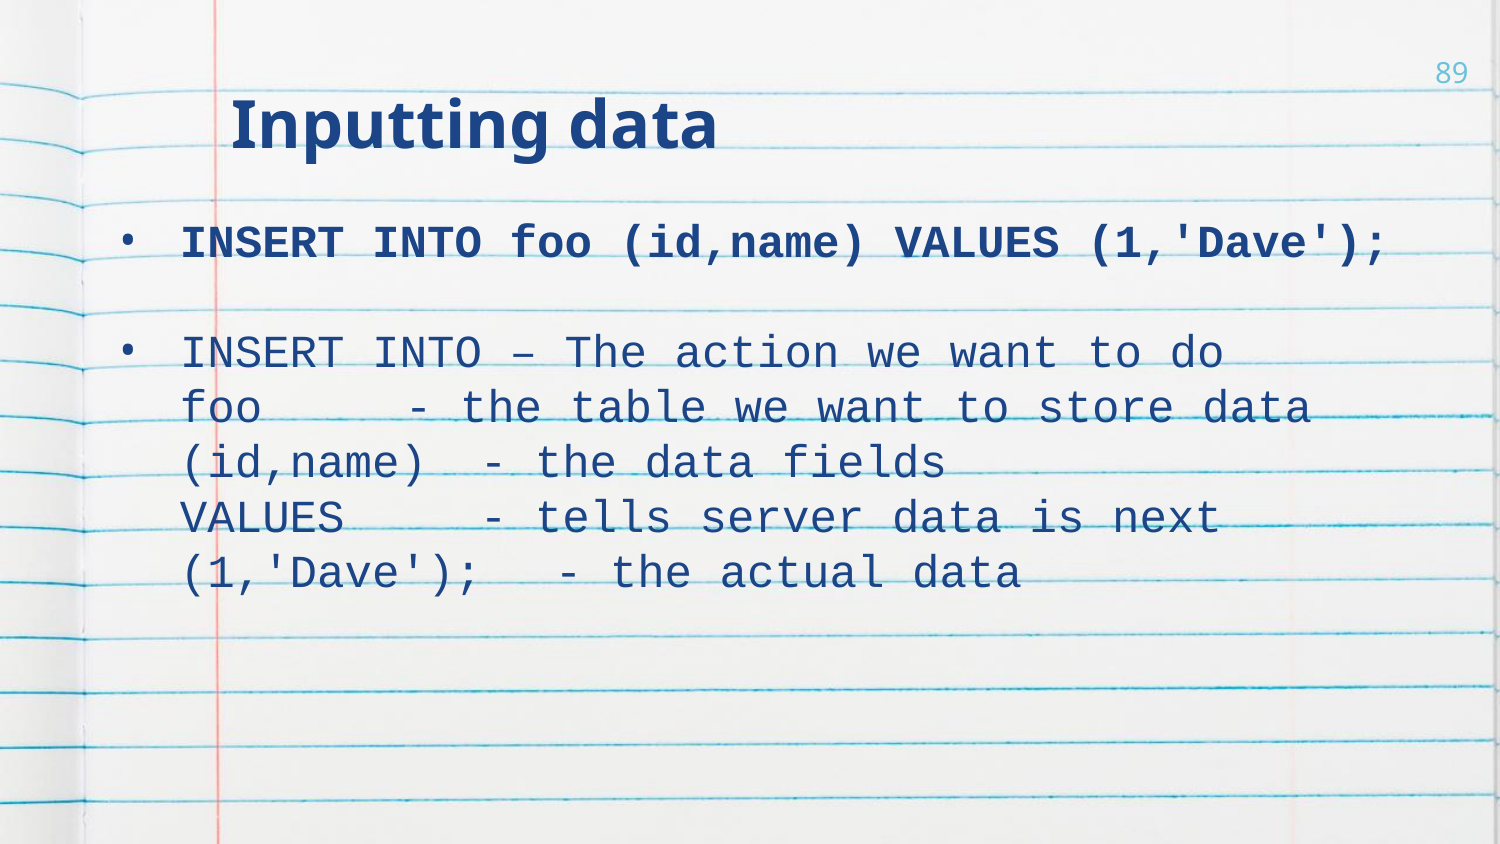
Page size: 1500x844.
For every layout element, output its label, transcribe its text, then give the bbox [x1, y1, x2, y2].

slide_number [1378, 41, 1469, 107]
title Inputting data [231, 21, 1425, 162]
list INSERT INTO foo (id,name) VALUES (1,'Dave'); INSERT INTO – The action we want to do foo - the table we want to store data (id,name) - the data fields VALUES - tells server data is next (1,'Dave'); - the actual data [104, 211, 1500, 748]
picture [0, 0, 1500, 844]
